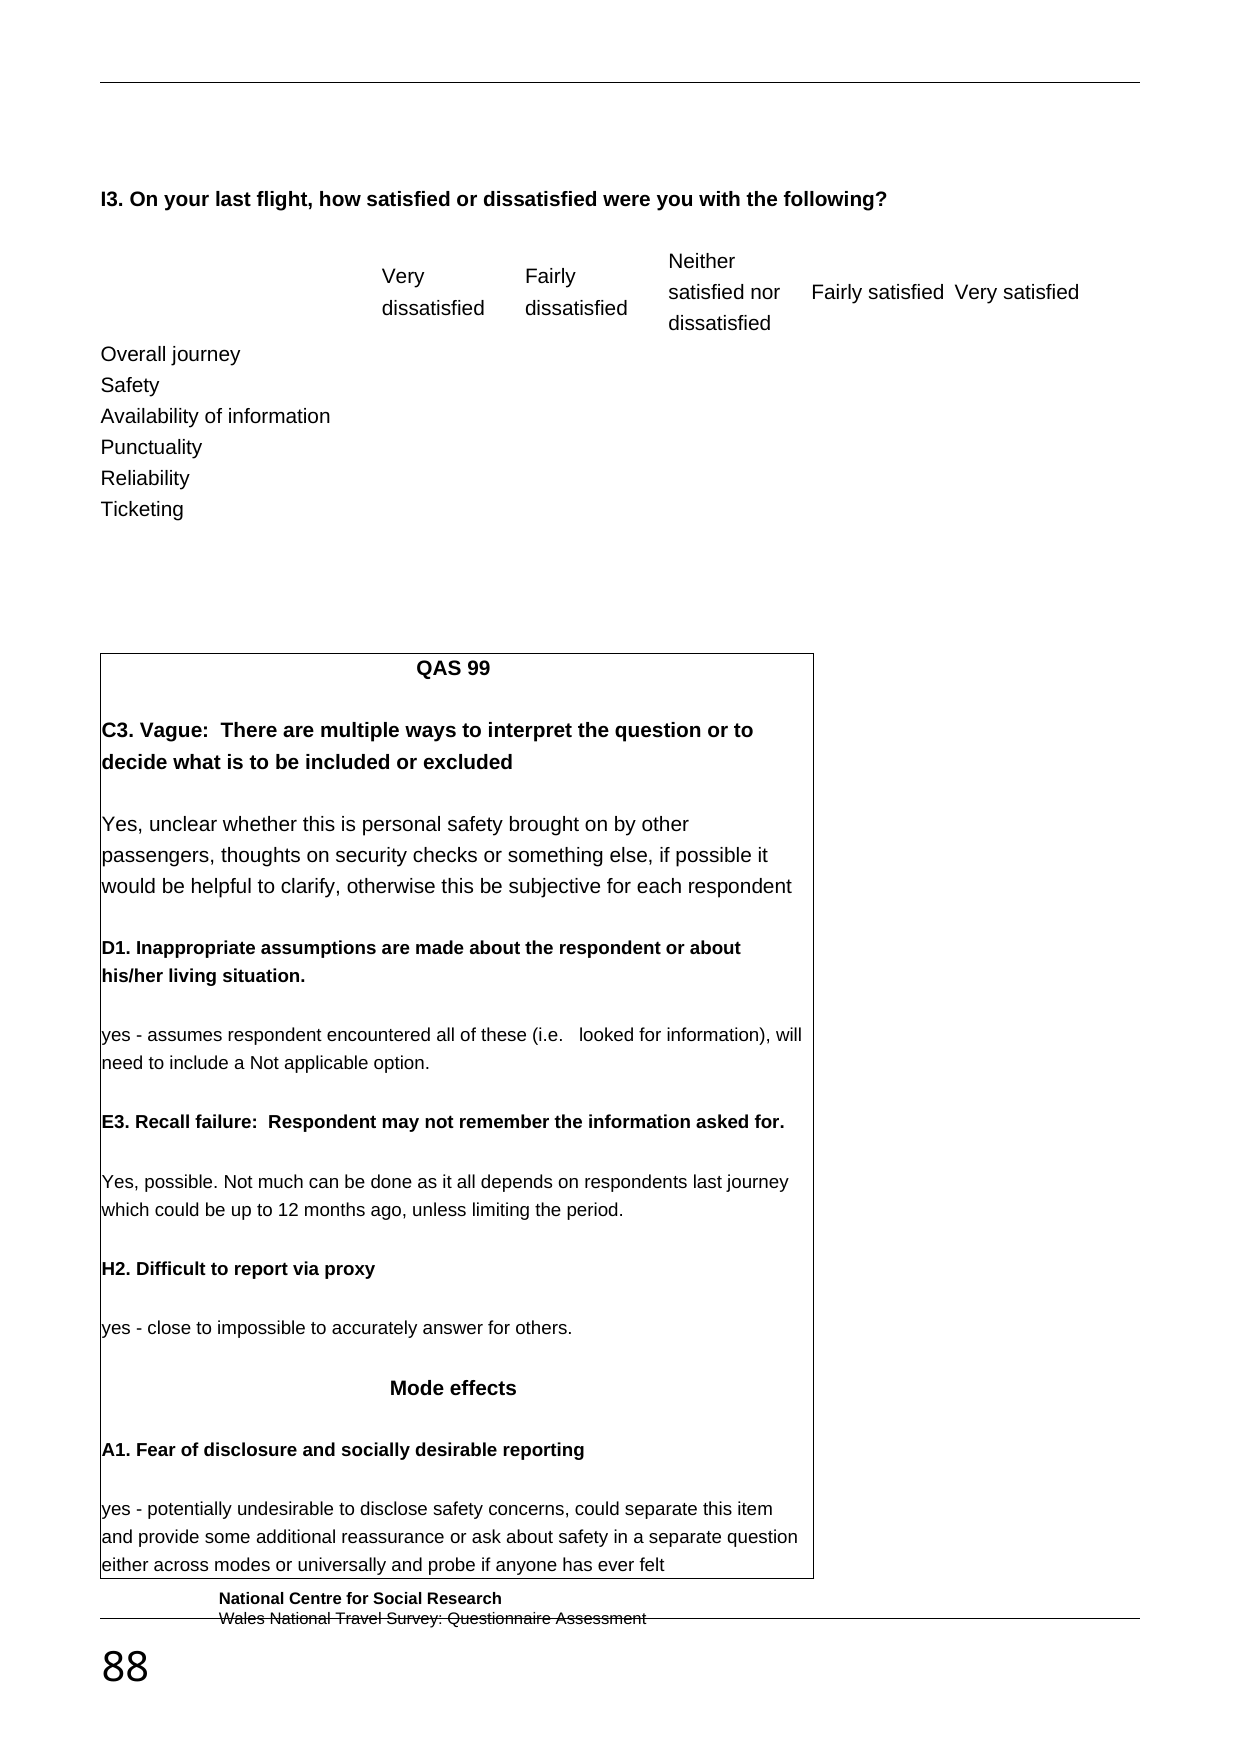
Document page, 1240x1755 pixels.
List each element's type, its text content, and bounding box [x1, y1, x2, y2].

table_cell [525, 342, 668, 373]
text H2. Difficult to report via proxy [101, 1254, 813, 1279]
text Yes, unclear whether this is personal safety brought on by other passengers, thoughts on security checks or something else, if possible it would be helpful to clarify, otherwise this be subjective for each respondent [101, 809, 813, 898]
table_header Fairly dissatisfied [525, 249, 668, 342]
text QAS 99 [101, 654, 813, 680]
table_header [100, 249, 382, 342]
table_cell [382, 373, 525, 404]
table_cell Availability of information [100, 404, 382, 435]
text yes - potentially undesirable to disclose safety concerns, could separate this item and provide some additional reassurance or ask about safety in a separate question either across modes or universally and probe if anyone has ever felt [101, 1495, 813, 1578]
table_cell [382, 404, 525, 435]
table_cell [668, 373, 811, 404]
table_cell [668, 497, 811, 622]
text C3. Vague: There are multiple ways to interpret the question or to decide what is to be included or excluded [101, 715, 813, 773]
table_cell [811, 404, 954, 435]
table_cell [668, 466, 811, 497]
table_cell [382, 342, 525, 373]
table_cell [525, 435, 668, 466]
table_header Neither satisfied nor dissatisfied [668, 249, 811, 342]
table_cell [525, 466, 668, 497]
table_cell Safety [100, 373, 382, 404]
table_cell [811, 342, 954, 373]
table_cell [668, 404, 811, 435]
table_cell [954, 466, 1098, 497]
table_cell [382, 466, 525, 497]
table_header Very satisfied [954, 249, 1098, 342]
table_cell [811, 466, 954, 497]
table_cell [954, 373, 1098, 404]
text Yes, possible. Not much can be done as it all depends on respondents last journey which could be up to 12 months ago, unless limiting the period. [101, 1167, 813, 1220]
table_cell [811, 373, 954, 404]
text yes - assumes respondent encountered all of these (i.e. looked for information), will need to include a Not applicable option. [101, 1021, 813, 1073]
table_header Fairly satisfied [811, 249, 954, 342]
text A1. Fear of disclosure and socially desirable reporting [101, 1436, 813, 1460]
table_cell [954, 435, 1098, 466]
table_cell [525, 497, 668, 622]
text I3. On your last flight, how satisfied or dissatisfied were you with the following? [100, 186, 1139, 210]
text Mode effects [101, 1373, 813, 1400]
table_cell [954, 342, 1098, 373]
table_cell [668, 435, 811, 466]
table_cell [954, 497, 1098, 622]
text D1. Inappropriate assumptions are made about the respondent or about his/her living situation. [101, 933, 813, 986]
table_cell Ticketing [100, 497, 382, 622]
table_cell Punctuality [100, 435, 382, 466]
table_cell [382, 435, 525, 466]
table_cell Overall journey [100, 342, 382, 373]
table_cell [382, 497, 525, 622]
table_cell [525, 373, 668, 404]
table_header Very dissatisfied [382, 249, 525, 342]
table_cell [525, 404, 668, 435]
text yes - close to impossible to accurately answer for others. [101, 1314, 813, 1338]
text E3. Recall failure: Respondent may not remember the information asked for. [101, 1108, 813, 1133]
table_cell [811, 497, 954, 622]
table_cell [811, 435, 954, 466]
table_cell [668, 342, 811, 373]
table_cell [954, 404, 1098, 435]
table_cell Reliability [100, 466, 382, 497]
